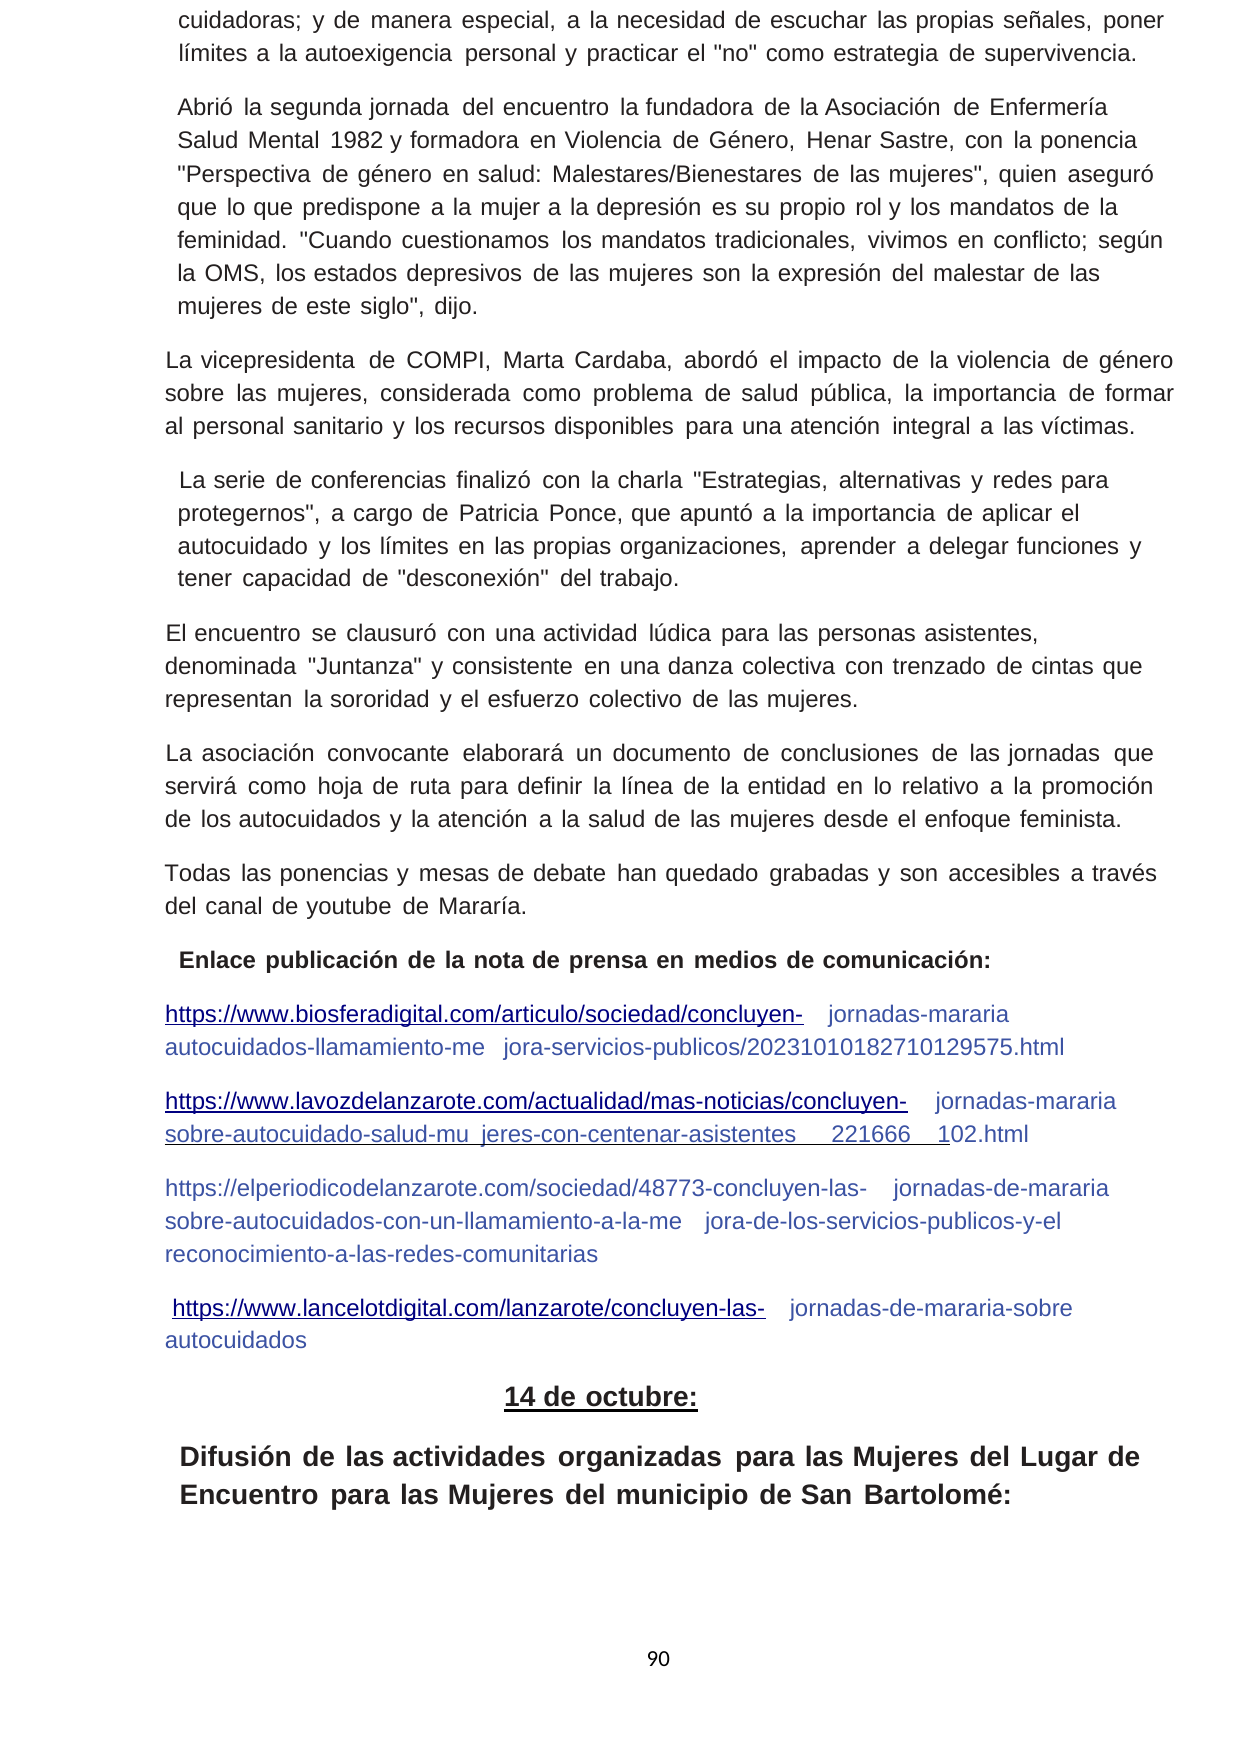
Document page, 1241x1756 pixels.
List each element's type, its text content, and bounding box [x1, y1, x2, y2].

text https://www.biosferadigital.com/articulo/sociedad/concluyen- jornadas-mararia­ autocuidados-llamamiento-me jora-servicios-publicos/20231010182710129575.html [164, 1000, 1146, 1061]
text La serie de conferencias finalizó con la charla "Estrategias, alternativas y redes para protegernos", a cargo de Patricia Ponce, que apuntó a la importancia de aplicar el autocuidado y los límites en las propias organizaciones, aprender a delegar funciones y tener capacidad de "desconexión" del trabajo. [177, 466, 1172, 592]
text 14 de octubre: [504, 1380, 1184, 1413]
text https://elperiodicodelanzarote.com/sociedad/48773-concluyen-las- jornadas-de-mararia­ sobre-autocuidados-con-un-llamamiento-a-la-me jora-de-los-servicios-publicos-y-el­ reconocimiento-a-las-redes-comunitarias [164, 1174, 1139, 1267]
text Abrió la segunda jornada del encuentro la fundadora de la Asociación de Enfermería Salud Mental 1982 y formadora en Violencia de Género, Henar Sastre, con la ponencia "Perspectiva de género en salud: Malestares/Bienestares de las mujeres", quien aseguró que lo que predispone a la mujer a la depresión es su propio rol y los mandatos de la feminidad. "Cuando cuestionamos los mandatos tradicionales, vivimos en conflicto; según la OMS, los estados depresivos de las mujeres son la expresión del malestar de las mujeres de este siglo", dijo. [177, 93, 1167, 320]
text cuidadoras; y de manera especial, a la necesidad de escuchar las propias señales, poner límites a la autoexigencia personal y practicar el "no" como estrategia de supervivencia. [178, 6, 1172, 67]
text Enlace publicación de la nota de prensa en medios de comunicación: [178, 946, 1184, 973]
text La asociación convocante elaborará un documento de conclusiones de las jornadas que servirá como hoja de ruta para definir la línea de la entidad en lo relativo a la promoción de los autocuidados y la atención a la salud de las mujeres desde el enfoque feminista. [164, 739, 1154, 832]
text https://www.lancelotdigital.com/lanzarote/concluyen-las- jornadas-de-mararia-sobre­ autocuidados [164, 1294, 1172, 1354]
text https://www.lavozdelanzarote.com/actualidad/mas-noticias/concluyen- jornadas-mararia­ sobre-autocuidado-salud-mu jeres-con-centenar-asistentes 221666 102.html [164, 1087, 1146, 1147]
text Todas las ponencias y mesas de debate han quedado grabadas y son accesibles a través del canal de youtube de Mararía. [164, 859, 1176, 919]
text Difusión de las actividades organizadas para las Mujeres del Lugar de Encuentro para las Mujeres del municipio de San Bartolomé: [179, 1440, 1172, 1511]
text La vicepresidenta de COMPI, Marta Cardaba, abordó el impacto de la violencia de género sobre las mujeres, considerada como problema de salud pública, la importancia de formar al personal sanitario y los recursos disponibles para una atención integral a las víctimas. [164, 346, 1174, 439]
text El encuentro se clausuró con una actividad lúdica para las personas asistentes, denominada "Juntanza" y consistente en una danza colectiva con trenzado de cintas que representan la sororidad y el esfuerzo colectivo de las mujeres. [164, 619, 1172, 712]
